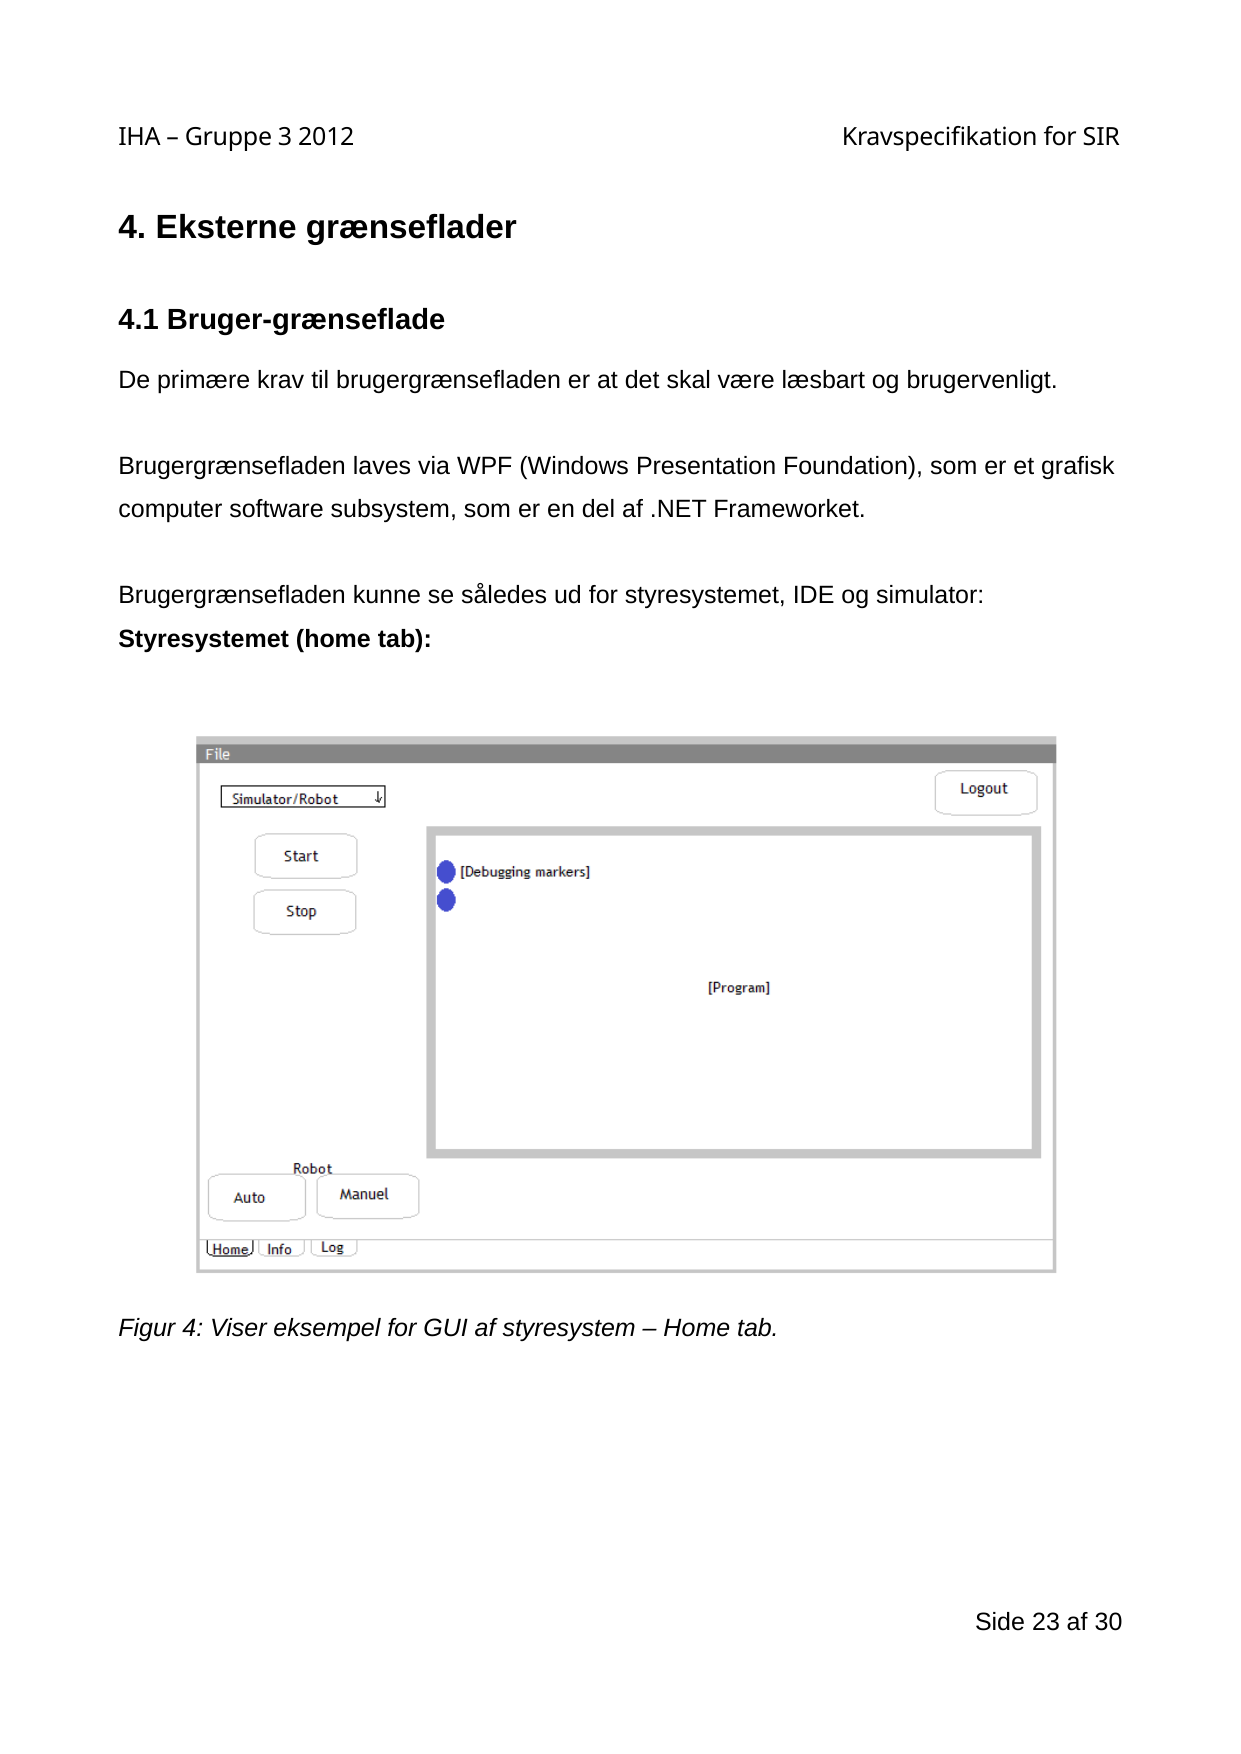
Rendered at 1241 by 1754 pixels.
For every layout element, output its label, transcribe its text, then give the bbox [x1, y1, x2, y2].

subtitle 4. Eksterne grænseflader [118, 207, 1122, 245]
text Figur 4: Viser eksempel for GUI af styresystem – Home tab. [118, 1314, 1122, 1342]
picture [118, 679, 1123, 1314]
subtitle 4.1 Bruger-grænseflade [118, 302, 1122, 336]
text Brugergrænsefladen laves via WPF (Windows Presentation Foundation), som er et grafisk computer software subsystem, som er en del af .NET Frameworket. [118, 451, 1122, 523]
text De primære krav til brugergrænsefladen er at det skal være læsbart og brugervenligt. [118, 365, 1122, 394]
text Brugergrænsefladen kunne se således ud for styresystemet, IDE og simulator: [118, 581, 1122, 609]
text Styresystemet (home tab): [118, 624, 1122, 652]
